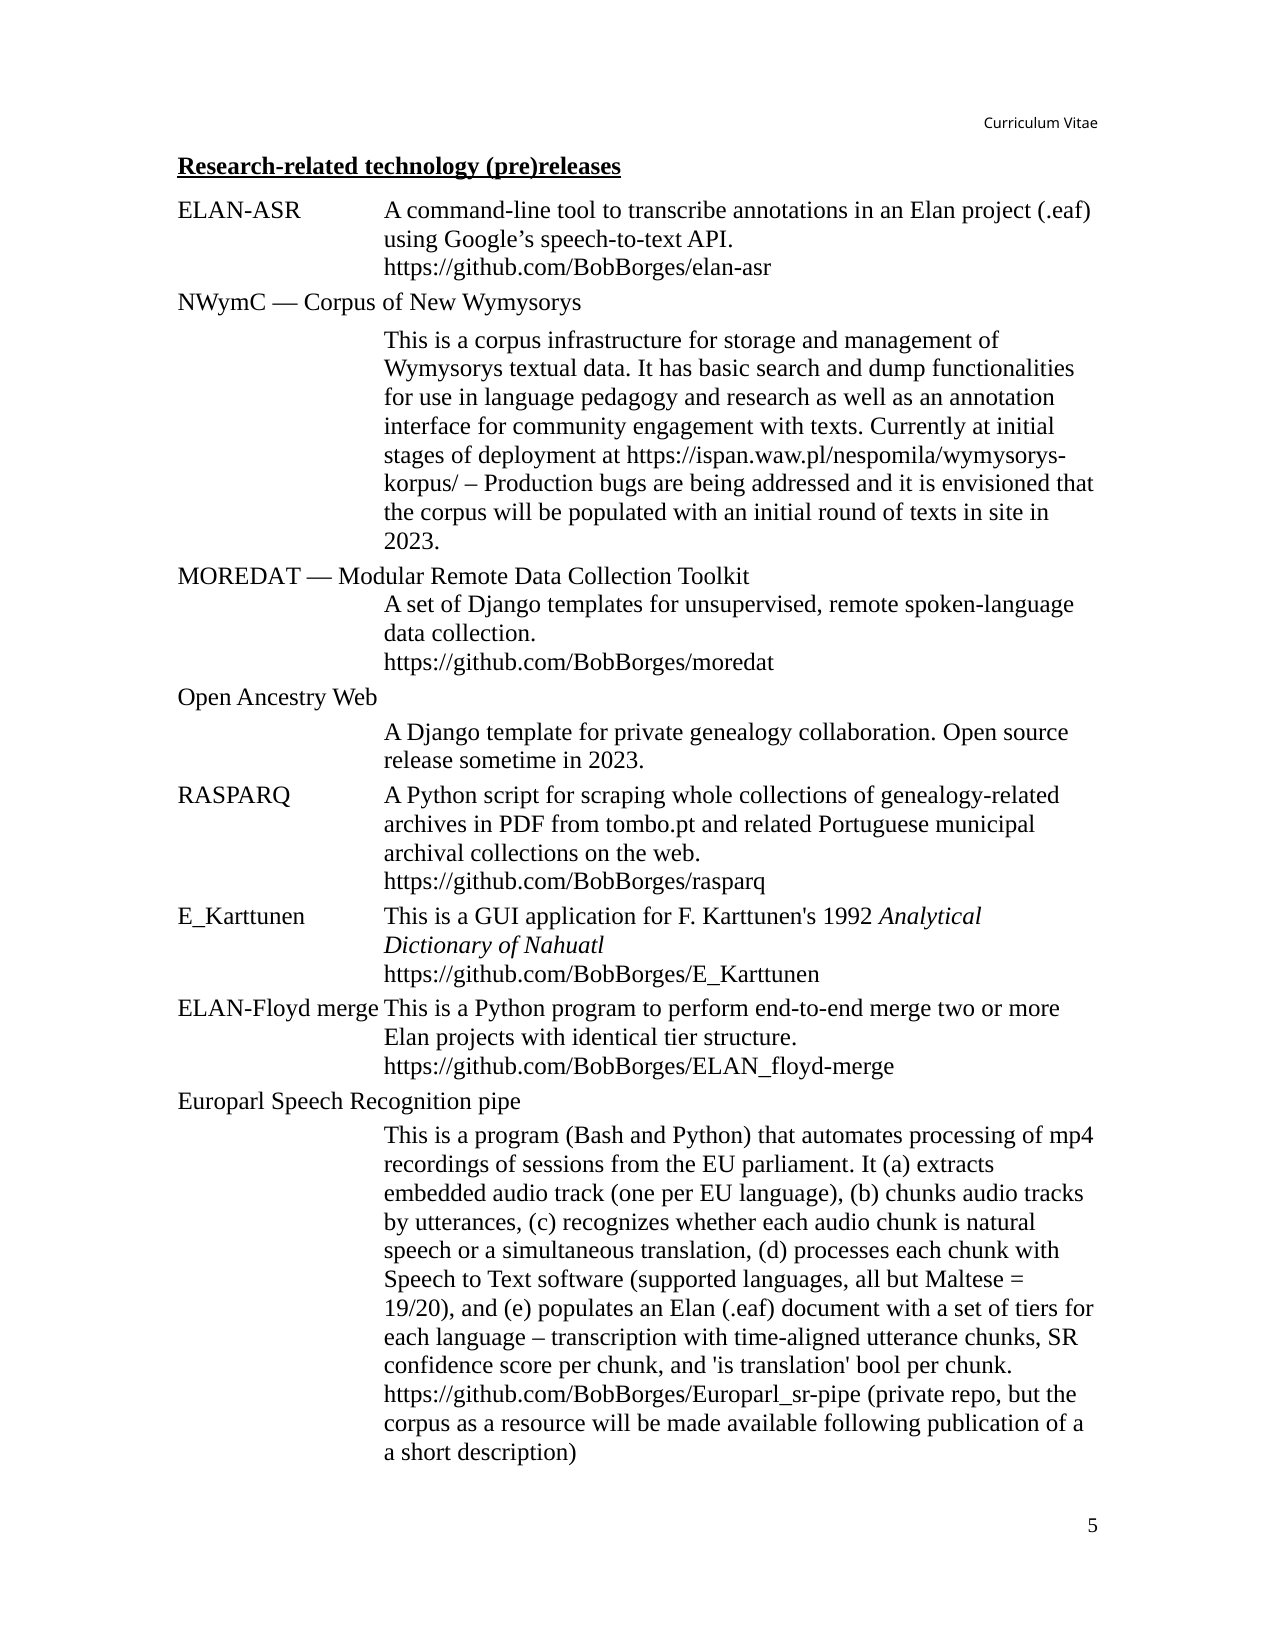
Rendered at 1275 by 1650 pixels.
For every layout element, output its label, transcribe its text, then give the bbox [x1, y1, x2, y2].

text This is a program (Bash and Python) that automates processing of mp4 recordings of sessions from the EU parliament. It (a) extracts embedded audio track (one per EU language), (b) chunks audio tracks by utterances, (c) recognizes whether each audio chunk is natural speech or a simultaneous translation, (d) processes each chunk with Speech to Text software (supported languages, all but Maltese = 19/20), and (e) populates an Elan (.eaf) document with a set of tiers for each language – transcription with time-aligned utterance chunks, SR confidence score per chunk, and 'is translation' bool per chunk. [177, 1121, 1098, 1379]
text Research-related technology (pre)releases [177, 151, 1098, 180]
text A Django template for private genealogy collaboration. Open source release sometime in 2023. [177, 717, 1098, 774]
text RASPARQ A Python script for scraping whole collections of genealogy-related archives in PDF from tombo.pt and related Portuguese municipal archival collections on the web. [177, 780, 1098, 866]
text https://github.com/BobBorges/Europarl_sr-pipe (private repo, but the corpus as a resource will be made available following publication of a a short description) [177, 1379, 1098, 1466]
text E_Karttunen This is a GUI application for F. Karttunen's 1992 Analytical Dictionary of Nahuatl [177, 901, 1098, 959]
text NWymC — Corpus of New Wymysorys [177, 287, 1098, 316]
text Europarl Speech Recognition pipe [177, 1086, 1098, 1114]
text ELAN-ASR A command-line tool to transcribe annotations in an Elan project (.eaf) using Google’s speech-to-text API. [177, 195, 1098, 252]
text https://github.com/BobBorges/ELAN_floyd-merge [177, 1051, 1098, 1080]
text Open Ancestry Web [177, 682, 1098, 711]
text A set of Django templates for unsupervised, remote spoken-language data collection. [177, 589, 1098, 647]
text https://github.com/BobBorges/elan-asr [177, 252, 1098, 281]
text https://github.com/BobBorges/rasparq [177, 866, 1098, 895]
text MOREDAT — Modular Remote Data Collection Toolkit [177, 561, 1098, 589]
text https://github.com/BobBorges/moredat [177, 647, 1098, 676]
text https://github.com/BobBorges/E_Karttunen [177, 959, 1098, 987]
text ELAN-Floyd merge This is a Python program to perform end-to-end merge two or more Elan projects with identical tier structure. [177, 993, 1098, 1051]
text This is a corpus infrastructure for storage and management of Wymysorys textual data. It has basic search and dump functionalities for use in language pedagogy and research as well as an annotation interface for community engagement with texts. Currently at initial stages of deployment at https://ispan.waw.pl/nespomila/wymysorys-korpus/ – Production bugs are being addressed and it is envisioned that the corpus will be populated with an initial round of texts in site in 2023. [177, 325, 1098, 555]
